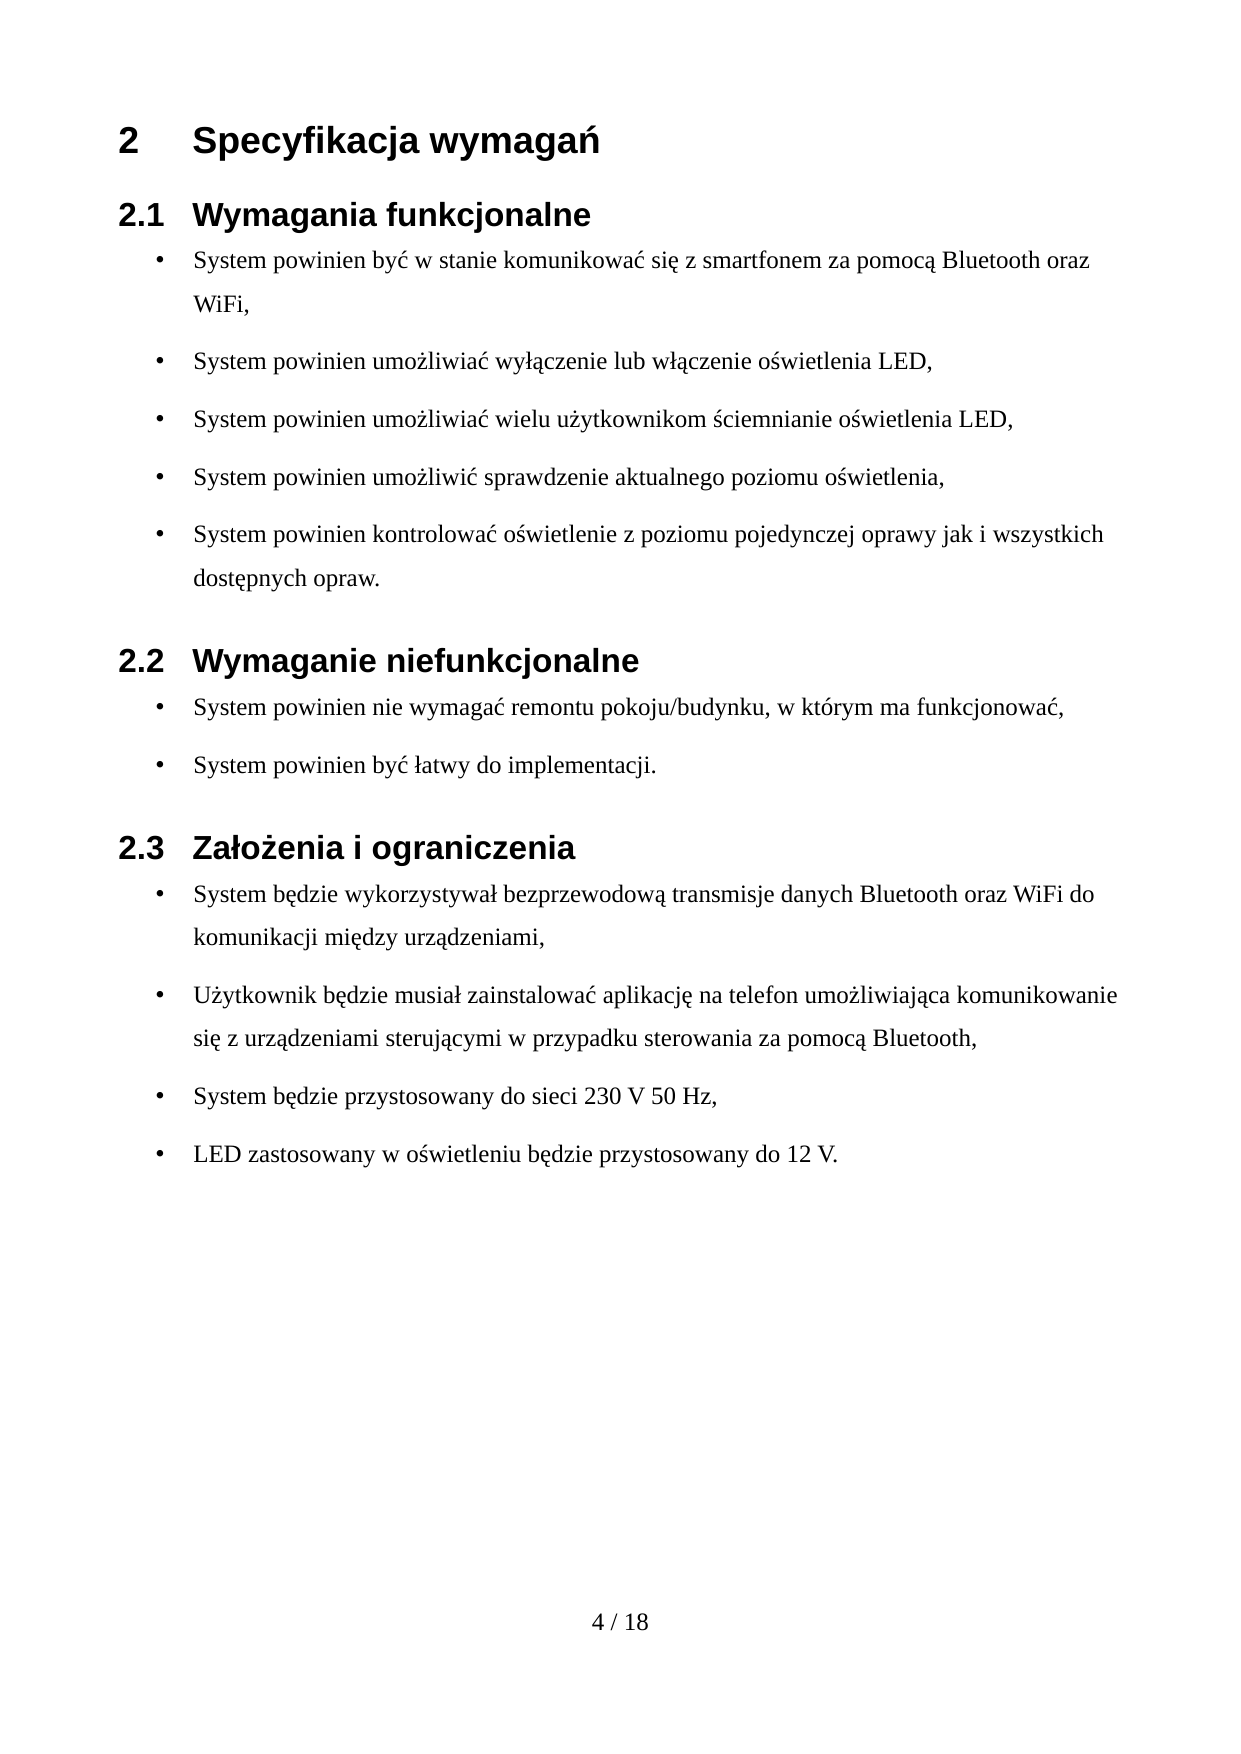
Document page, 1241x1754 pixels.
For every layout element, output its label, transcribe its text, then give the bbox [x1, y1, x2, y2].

list System powinien kontrolować oświetlenie z poziomu pojedynczej oprawy jak i wszystkich dostępnych opraw. [156, 519, 1122, 591]
list System powinien umożliwiać wyłączenie lub włączenie oświetlenia LED, [156, 346, 1122, 375]
subtitle Wymaganie niefunkcjonalne [118, 641, 1122, 679]
subtitle Założenia i ograniczenia [118, 828, 1122, 867]
list System powinien umożliwiać wielu użytkownikom ściemnianie oświetlenia LED, [156, 404, 1122, 433]
list System będzie wykorzystywał bezprzewodową transmisje danych Bluetooth oraz WiFi do komunikacji między urządzeniami, [156, 879, 1122, 951]
subtitle Specyfikacja wymagań [118, 118, 1122, 161]
list System powinien nie wymagać remontu pokoju/budynku, w którym ma funkcjonować, [156, 692, 1122, 721]
list System będzie przystosowany do sieci 230 V 50 Hz, [156, 1081, 1122, 1110]
list System powinien być w stanie komunikować się z smartfonem za pomocą Bluetooth oraz WiFi, [156, 246, 1122, 317]
list System powinien być łatwy do implementacji. [156, 750, 1122, 778]
list System powinien umożliwić sprawdzenie aktualnego poziomu oświetlenia, [156, 462, 1122, 491]
list LED zastosowany w oświetleniu będzie przystosowany do 12 V. [156, 1139, 1122, 1167]
list Użytkownik będzie musiał zainstalować aplikację na telefon umożliwiająca komunikowanie się z urządzeniami sterującymi w przypadku sterowania za pomocą Bluetooth, [156, 980, 1122, 1052]
subtitle Wymagania funkcjonalne [118, 194, 1122, 233]
